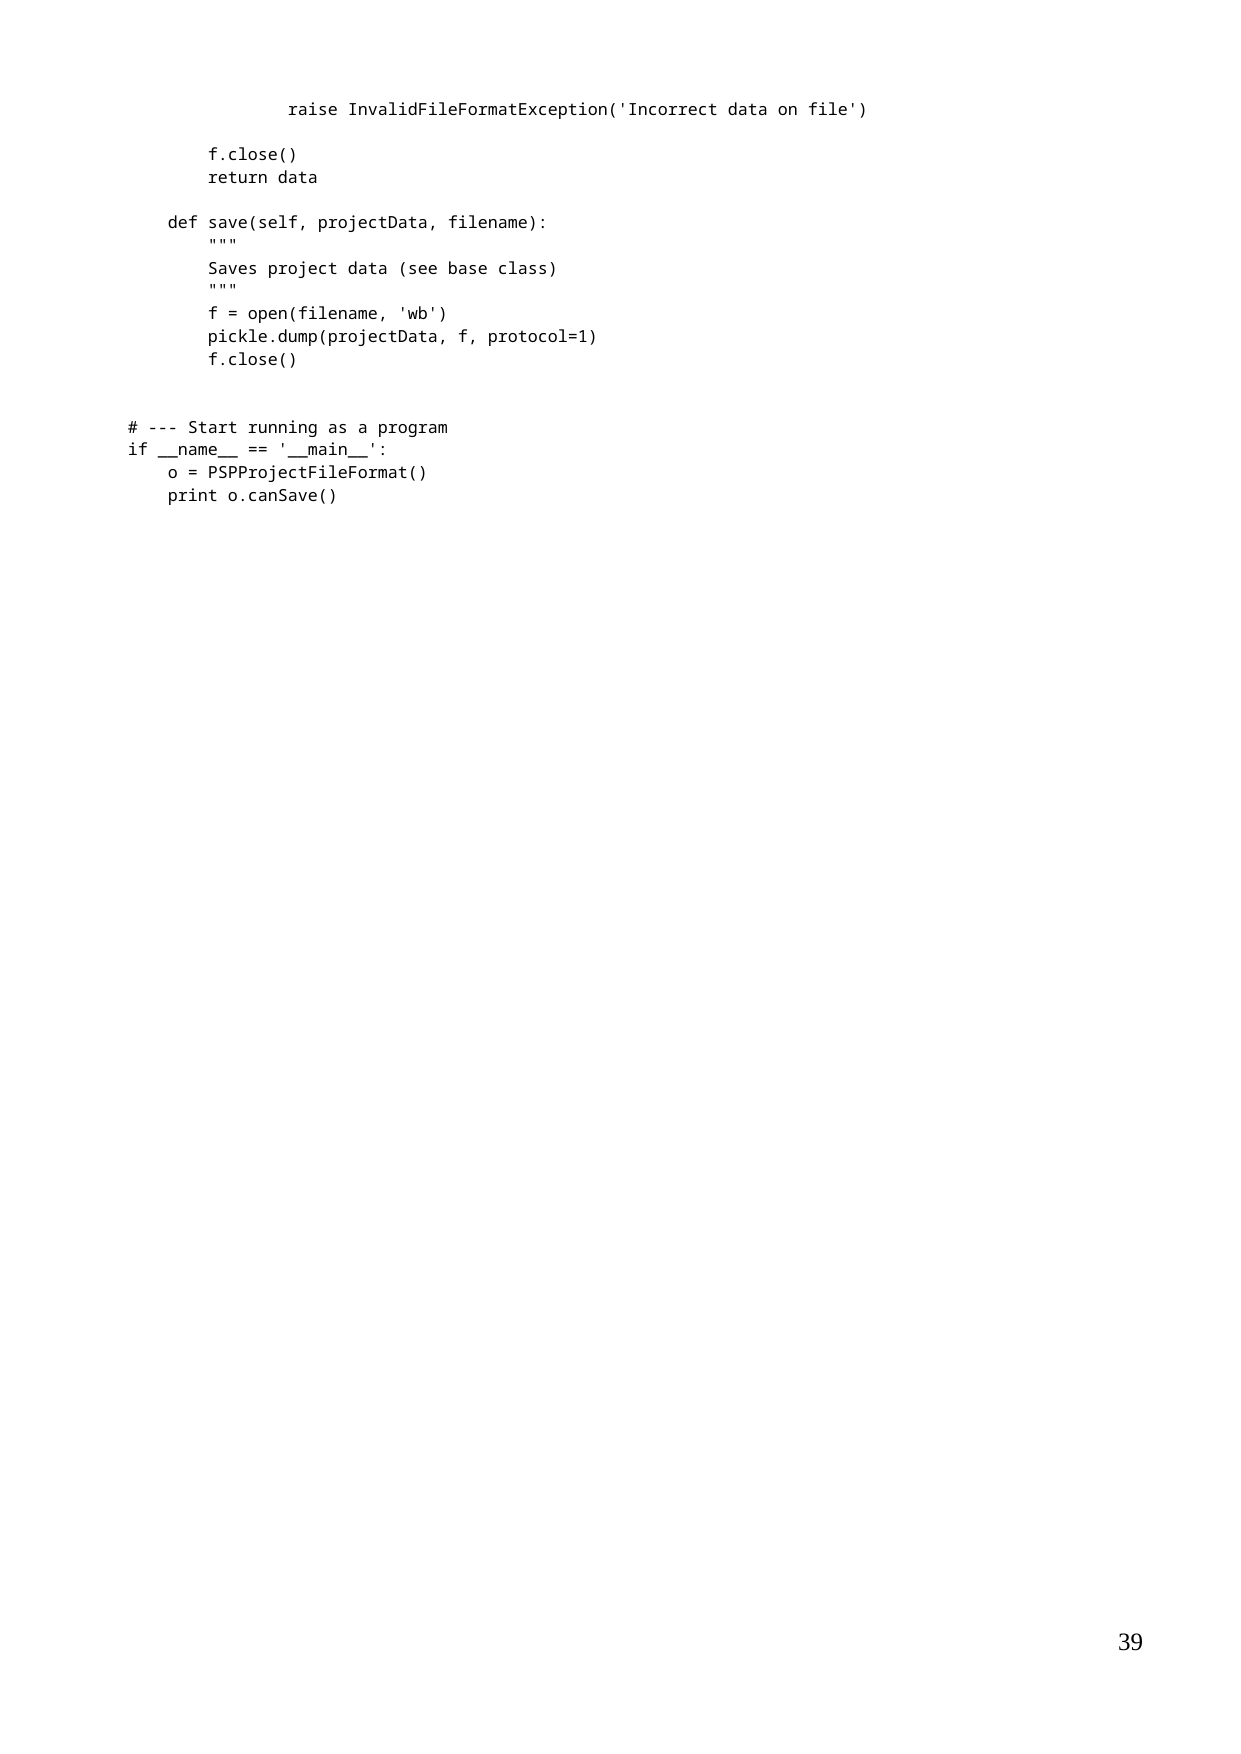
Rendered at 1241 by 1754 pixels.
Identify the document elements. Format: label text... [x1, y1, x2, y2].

text """ [128, 279, 1143, 302]
text raise InvalidFileFormatException('Incorrect data on file') [128, 97, 1143, 120]
text # --- Start running as a program [128, 415, 1143, 438]
text f.close() [128, 143, 1143, 166]
text o = PSPProjectFileFormat() [128, 461, 1143, 483]
text """ [128, 234, 1143, 256]
text print o.canSave() [128, 483, 1143, 506]
text def save(self, projectData, filename): [128, 211, 1143, 234]
text if __name__ == '__main__': [128, 438, 1143, 461]
text f = open(filename, 'wb') [128, 302, 1143, 324]
text pickle.dump(projectData, f, protocol=1) [128, 324, 1143, 347]
text Saves project data (see base class) [128, 256, 1143, 279]
text return data [128, 166, 1143, 188]
text f.close() [128, 347, 1143, 370]
